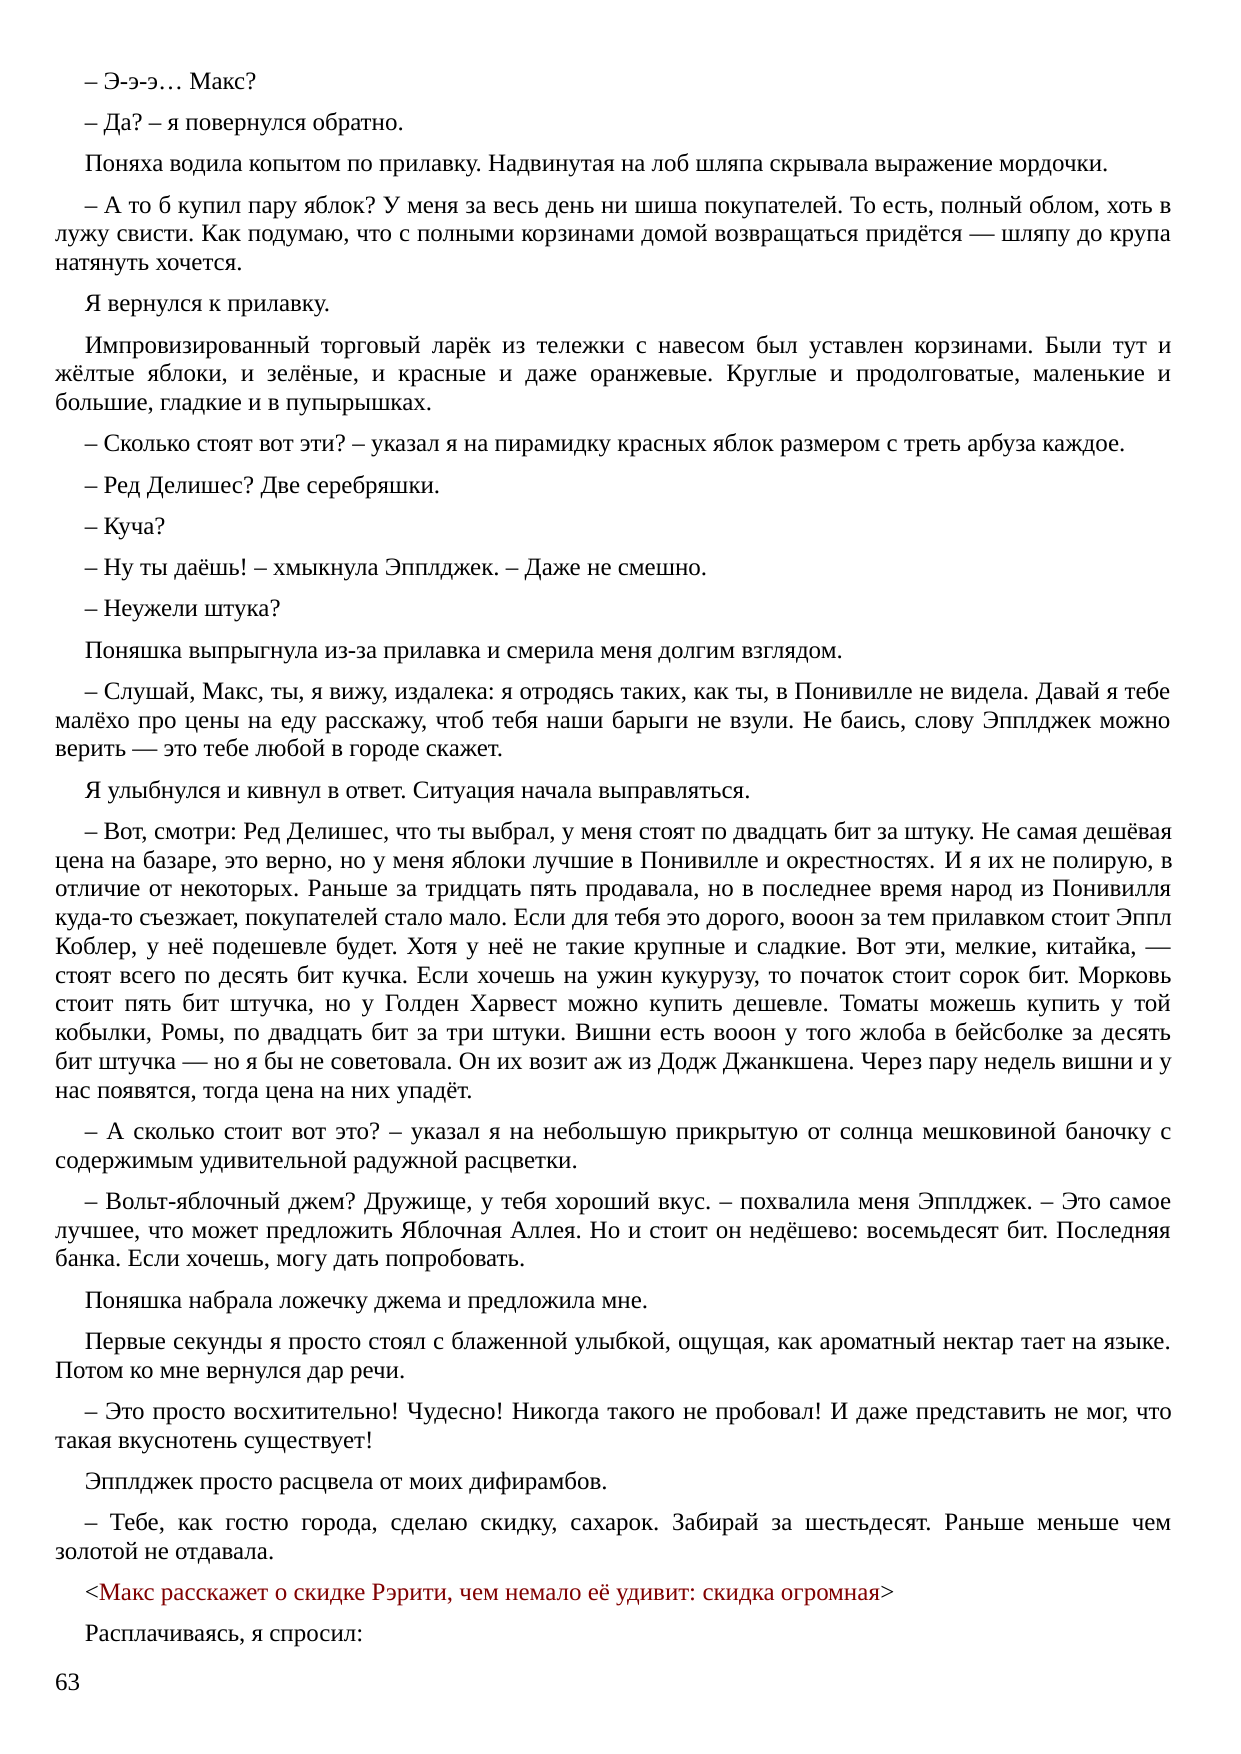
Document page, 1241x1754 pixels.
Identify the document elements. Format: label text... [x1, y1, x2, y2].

text <Макс расскажет о скидке Рэрити, чем немало её удивит: скидка огромная> [55, 1577, 1173, 1606]
text Первые секунды я просто стоял с блаженной улыбкой, ощущая, как ароматный нектар тает на языке. Потом ко мне вернулся дар речи. [55, 1326, 1173, 1383]
text Импровизированный торговый ларёк из тележки с навесом был уставлен корзинами. Были тут и жёлтые яблоки, и зелёные, и красные и даже оранжевые. Круглые и продолговатые, маленькие и большие, гладкие и в пупырышках. [55, 330, 1173, 416]
text – Слушай, Макс, ты, я вижу, издалека: я отродясь таких, как ты, в Понивилле не видела. Давай я тебе малёхо про цены на еду расскажу, чтоб тебя наши барыги не взули. Не баись, слову Эпплджек можно верить — это тебе любой в городе скажет. [55, 676, 1173, 762]
text – Вот, смотри: Ред Делишес, что ты выбрал, у меня стоят по двадцать бит за штуку. Не самая дешёвая цена на базаре, это верно, но у меня яблоки лучшие в Понивилле и окрестностях. И я их не полирую, в отличие от некоторых. Раньше за тридцать пять продавала, но в последнее время народ из Понивилля куда-то съезжает, покупателей стало мало. Если для тебя это дорого, вооон за тем прилавком стоит Эппл Коблер, у неё подешевле будет. Хотя у неё не такие крупные и сладкие. Вот эти, мелкие, китайка, — стоят всего по десять бит кучка. Если хочешь на ужин кукурузу, то початок стоит сорок бит. Морковь стоит пять бит штучка, но у Голден Харвест можно купить дешевле. Томаты можешь купить у той кобылки, Ромы, по двадцать бит за три штуки. Вишни есть вооон у того жлоба в бейсболке за десять бит штучка — но я бы не советовала. Он их возит аж из Додж Джанкшена. Через пару недель вишни и у нас появятся, тогда цена на них упадёт. [55, 816, 1173, 1103]
text Я вернулся к прилавку. [55, 288, 1173, 317]
text – Э-э-э… Макс? [55, 66, 1173, 95]
text Я улыбнулся и кивнул в ответ. Ситуация начала выправляться. [55, 775, 1173, 803]
text Поняшка выпрыгнула из-за прилавка и смерила меня долгим взглядом. [55, 635, 1173, 663]
text Поняха водила копытом по прилавку. Надвинутая на лоб шляпа скрывала выражение мордочки. [55, 148, 1173, 177]
text – Куча? [55, 511, 1173, 540]
text Расплачиваясь, я спросил: [55, 1618, 1173, 1647]
text – Вольт-яблочный джем? Дружище, у тебя хороший вкус. – похвалила меня Эпплджек. – Это самое лучшее, что может предложить Яблочная Аллея. Но и стоит он недёшево: восемьдесят бит. Последняя банка. Если хочешь, могу дать попробовать. [55, 1186, 1173, 1272]
text – Ред Делишес? Две серебряшки. [55, 470, 1173, 498]
text – Ну ты даёшь! – хмыкнула Эпплджек. – Даже не смешно. [55, 552, 1173, 581]
text – А то б купил пару яблок? У меня за весь день ни шиша покупателей. То есть, полный облом, хоть в лужу свисти. Как подумаю, что с полными корзинами домой возвращаться придётся — шляпу до крупа натянуть хочется. [55, 190, 1173, 276]
text – Да? – я повернулся обратно. [55, 107, 1173, 136]
text – А сколько стоит вот это? – указал я на небольшую прикрытую от солнца мешковиной баночку с содержимым удивительной радужной расцветки. [55, 1116, 1173, 1173]
text Поняшка набрала ложечку джема и предложила мне. [55, 1285, 1173, 1313]
text – Сколько стоят вот эти? – указал я на пирамидку красных яблок размером с треть арбуза каждое. [55, 428, 1173, 457]
text Эпплджек просто расцвела от моих дифирамбов. [55, 1466, 1173, 1495]
text – Это просто восхитительно! Чудесно! Никогда такого не пробовал! И даже представить не мог, что такая вкуснотень существует! [55, 1396, 1173, 1453]
text – Тебе, как гостю города, сделаю скидку, сахарок. Забирай за шестьдесят. Раньше меньше чем золотой не отдавала. [55, 1507, 1173, 1565]
text – Неужели штука? [55, 593, 1173, 622]
